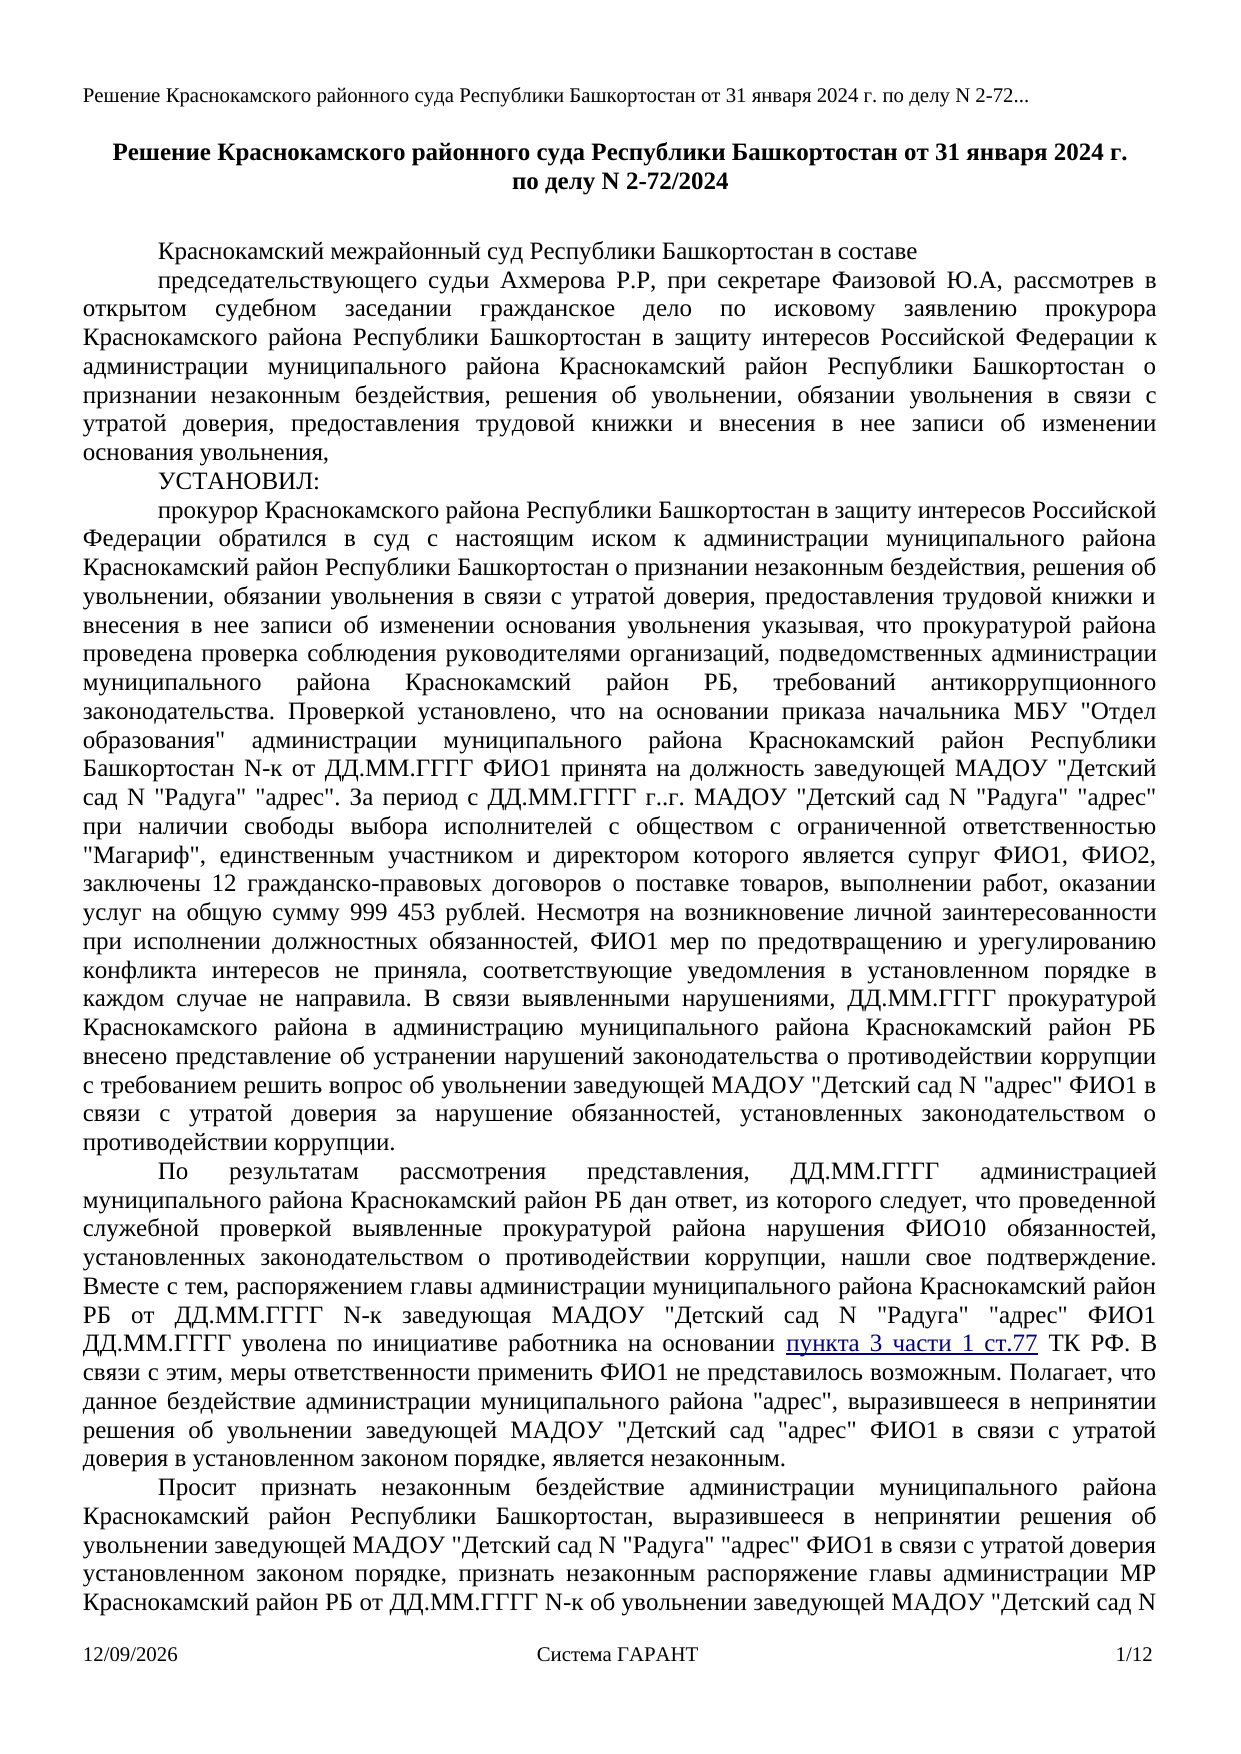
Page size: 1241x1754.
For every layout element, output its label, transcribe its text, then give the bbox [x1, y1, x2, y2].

text Краснокамский межрайонный суд Республики Башкортостан в составе [83, 236, 1157, 265]
text председательствующего судьи Ахмерова Р.Р, при секретаре Фаизовой Ю.А, рассмотрев в открытом судебном заседании гражданское дело по исковому заявлению прокурора Краснокамского района Республики Башкортостан в защиту интересов Российской Федерации к администрации муниципального района Краснокамский район Республики Башкортостан о признании незаконным бездействия, решения об увольнении, обязании увольнения в связи с утратой доверия, предоставления трудовой книжки и внесения в нее записи об изменении основания увольнения, [83, 265, 1157, 466]
text Просит признать незаконным бездействие администрации муниципального района Краснокамский район Республики Башкортостан, выразившееся в непринятии решения об увольнении заведующей МАДОУ "Детский сад N "Радуга" "адрес" ФИО1 в связи с утратой доверия установленном законом порядке, признать незаконным распоряжение главы администрации МР Краснокамский район РБ от ДД.ММ.ГГГГ N-к об увольнении заведующей МАДОУ "Детский сад N [83, 1472, 1157, 1616]
subtitle Решение Краснокамского районного суда Республики Башкортостан от 31 января 2024 г. по делу N 2-72/2024 [83, 137, 1157, 195]
text По результатам рассмотрения представления, ДД.ММ.ГГГГ администрацией муниципального района Краснокамский район РБ дан ответ, из которого следует, что проведенной служебной проверкой выявленные прокуратурой района нарушения ФИО10 обязанностей, установленных законодательством о противодействии коррупции, нашли свое подтверждение. Вместе с тем, распоряжением главы администрации муниципального района Краснокамский район РБ от ДД.ММ.ГГГГ N-к заведующая МАДОУ "Детский сад N "Радуга" "адрес" ФИО1 ДД.ММ.ГГГГ уволена по инициативе работника на основании пункта 3 части 1 ст.77 ТК РФ. В связи с этим, меры ответственности применить ФИО1 не представилось возможным. Полагает, что данное бездействие администрации муниципального района "адрес", выразившееся в непринятии решения об увольнении заведующей МАДОУ "Детский сад "адрес" ФИО1 в связи с утратой доверия в установленном законом порядке, является незаконным. [83, 1156, 1157, 1472]
text УСТАНОВИЛ: [83, 466, 1157, 495]
text прокурор Краснокамского района Республики Башкортостан в защиту интересов Российской Федерации обратился в суд с настоящим иском к администрации муниципального района Краснокамский район Республики Башкортостан о признании незаконным бездействия, решения об увольнении, обязании увольнения в связи с утратой доверия, предоставления трудовой книжки и внесения в нее записи об изменении основания увольнения указывая, что прокуратурой района проведена проверка соблюдения руководителями организаций, подведомственных администрации муниципального района Краснокамский район РБ, требований антикоррупционного законодательства. Проверкой установлено, что на основании приказа начальника МБУ "Отдел образования" администрации муниципального района Краснокамский район Республики Башкортостан N-к от ДД.ММ.ГГГГ ФИО1 принята на должность заведующей МАДОУ "Детский сад N "Радуга" "адрес". За период с ДД.ММ.ГГГГ г..г. МАДОУ "Детский сад N "Радуга" "адрес" при наличии свободы выбора исполнителей с обществом с ограниченной ответственностью "Магариф", единственным участником и директором которого является супруг ФИО1, ФИО2, заключены 12 гражданско-правовых договоров о поставке товаров, выполнении работ, оказании услуг на общую сумму 999 453 рублей. Несмотря на возникновение личной заинтересованности при исполнении должностных обязанностей, ФИО1 мер по предотвращению и урегулированию конфликта интересов не приняла, соответствующие уведомления в установленном порядке в каждом случае не направила. В связи выявленными нарушениями, ДД.ММ.ГГГГ прокуратурой Краснокамского района в администрацию муниципального района Краснокамский район РБ внесено представление об устранении нарушений законодательства о противодействии коррупции с требованием решить вопрос об увольнении заведующей МАДОУ "Детский сад N "адрес" ФИО1 в связи с утратой доверия за нарушение обязанностей, установленных законодательством о противодействии коррупции. [83, 495, 1157, 1156]
